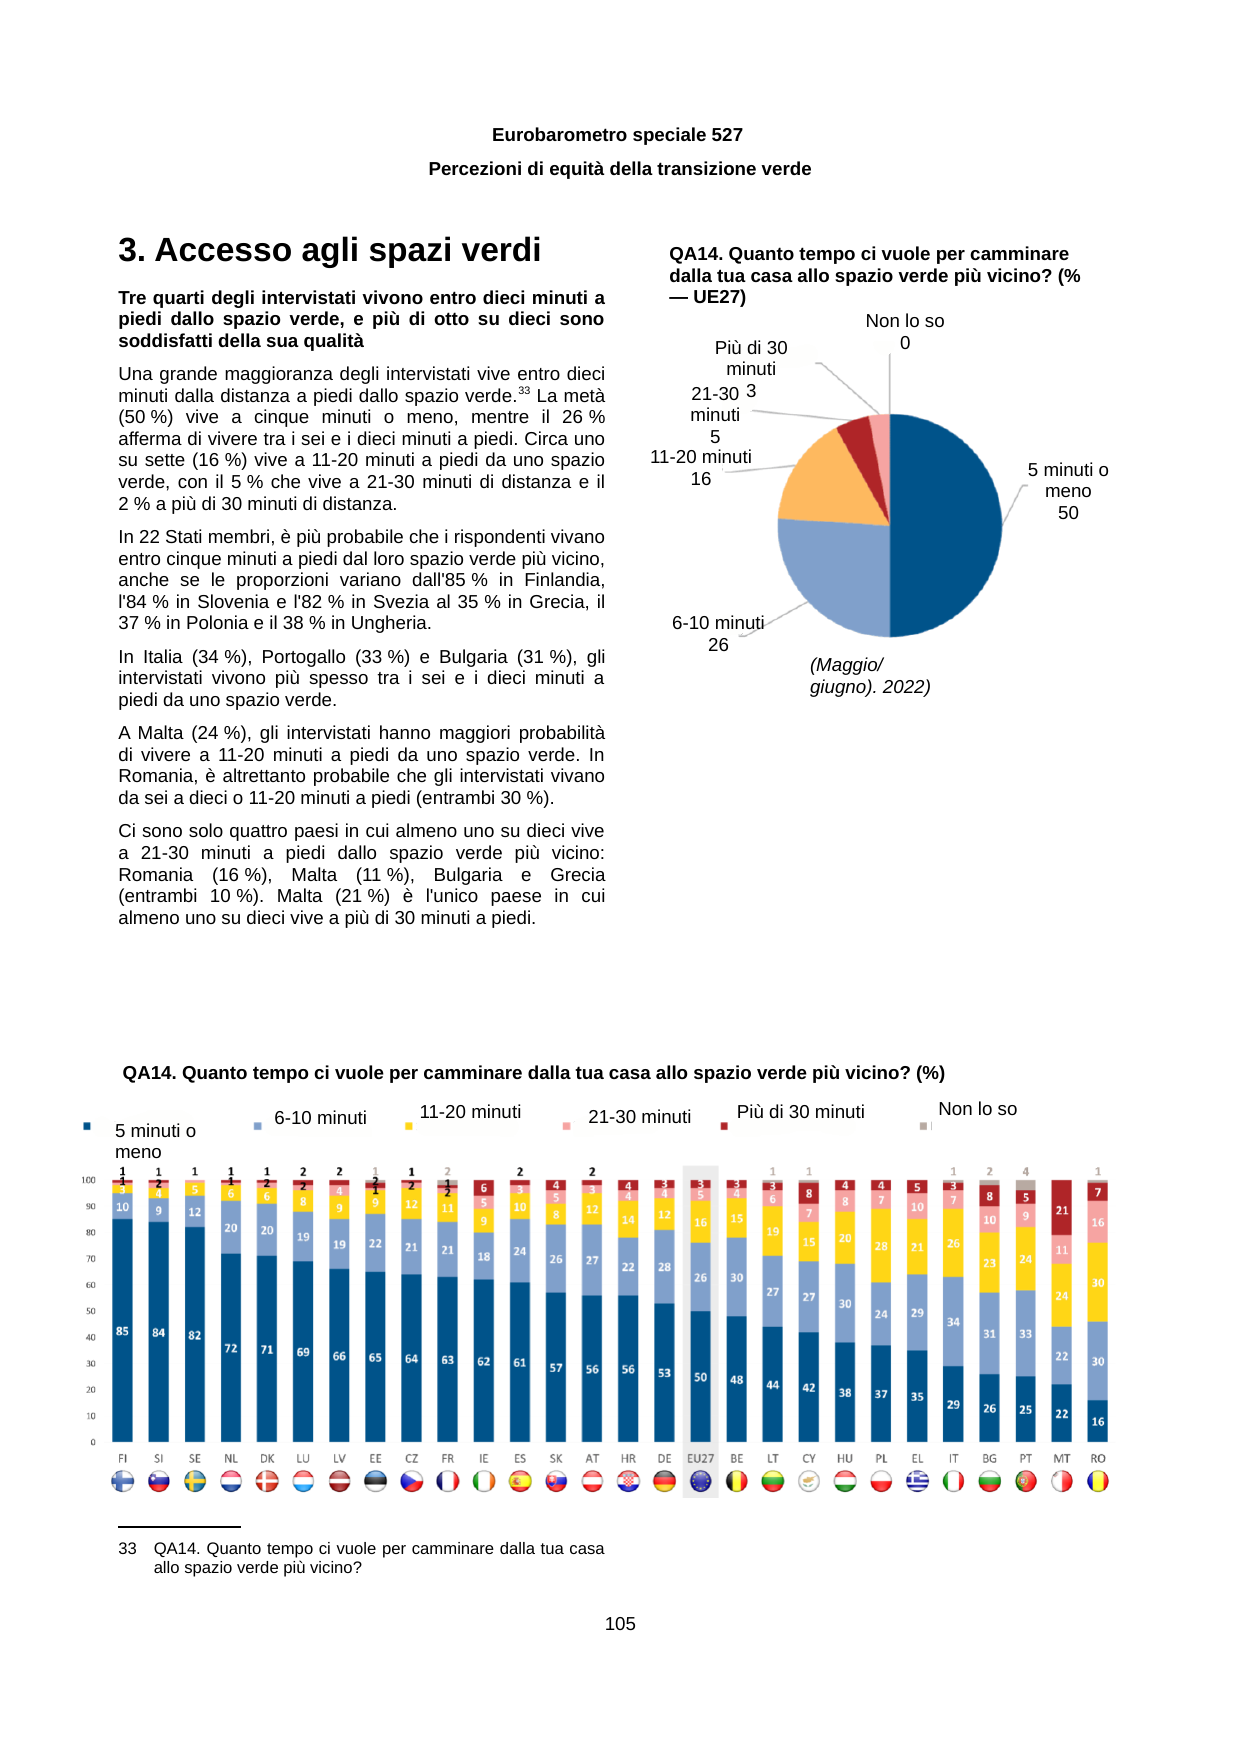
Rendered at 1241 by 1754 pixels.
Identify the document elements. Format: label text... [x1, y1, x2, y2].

text In Italia (34 %), Portogallo (33 %) e Bulgaria (31 %), gli intervistati vivono più spesso tra i sei e i dieci minuti a piedi da uno spazio verde. [118, 646, 605, 710]
picture [75, 1161, 1121, 1498]
text A Malta (24 %), gli intervistati hanno maggiori probabilità di vivere a 11-20 minuti a piedi da uno spazio verde. In Romania, è altrettanto probabile che gli intervistati vivano da sei a dieci o 11-20 minuti a piedi (entrambi 30 %). [118, 722, 605, 808]
text In 22 Stati membri, è più probabile che i rispondenti vivano entro cinque minuti a piedi dal loro spazio verde più vicino, anche se le proporzioni variano dall'85 % in Finlandia, l'84 % in Slovenia e l'82 % in Svezia al 35 % in Grecia, il 37 % in Polonia e il 38 % in Ungheria. [118, 526, 605, 634]
text Una grande maggioranza degli intervistati vive entro dieci minuti dalla distanza a piedi dallo spazio verde. La metà (50 %) vive a cinque minuti o meno, mentre il 26 % afferma di vivere tra i sei e i dieci minuti a piedi. Circa uno su sette (16 %) vive a 11-20 minuti a piedi da uno spazio verde, con il 5 % che vive a 21-30 minuti di distanza e il 2 % a più di 30 minuti di distanza. [118, 363, 605, 514]
picture [457, 1110, 463, 1117]
picture [627, 1111, 633, 1122]
text QA14. Quanto tempo ci vuole per camminare dalla tua casa allo spazio verde più vicino? [118, 1538, 605, 1577]
text Ci sono solo quattro paesi in cui almeno uno su dieci vive a 21-30 minuti a piedi dallo spazio verde più vicino: Romania (16 %), Malta (11 %), Bulgaria e Grecia (entrambi 10 %). Malta (21 %) è l'unico paese in cui almeno uno su dieci vive a più di 30 minuti a piedi. [118, 820, 605, 928]
text Tre quarti degli intervistati vivono entro dieci minuti a piedi dallo spazio verde, e più di otto su dieci sono soddisfatti della sua qualità [118, 286, 605, 351]
picture [779, 342, 785, 353]
picture [722, 341, 1029, 639]
picture [801, 1110, 807, 1117]
picture [79, 1110, 932, 1137]
subtitle 3. Accesso agli spazi verdi [118, 229, 605, 268]
picture [425, 1110, 433, 1117]
picture [188, 1128, 193, 1136]
picture [902, 341, 908, 348]
